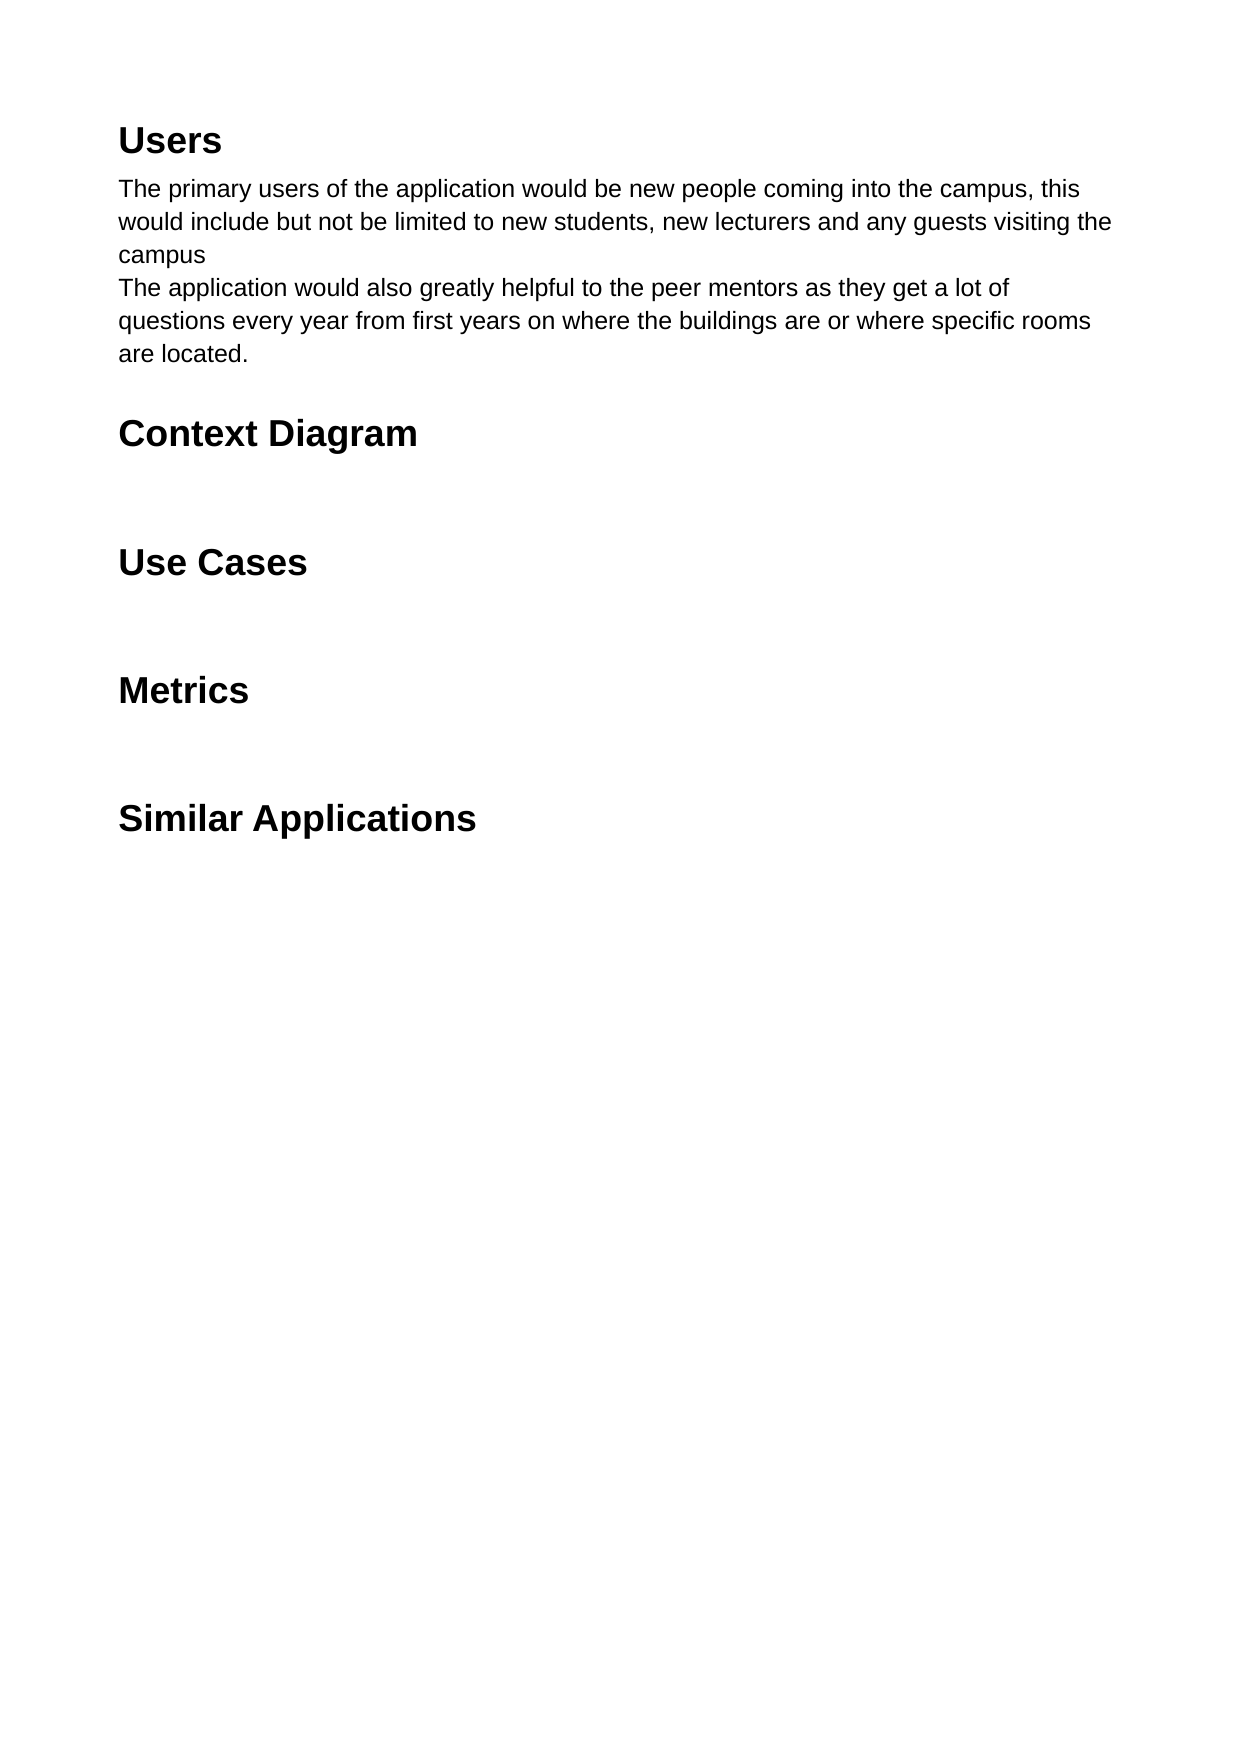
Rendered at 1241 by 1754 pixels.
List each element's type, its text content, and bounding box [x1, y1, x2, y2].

text The primary users of the application would be new people coming into the campus, this would include but not be limited to new students, new lecturers and any guests visiting the campus The application would also greatly helpful to the peer mentors as they get a lot of questions every year from first years on where the buildings are or where specific rooms are located. [118, 174, 1122, 368]
subtitle Metrics [118, 668, 1122, 711]
subtitle Similar Applications [118, 796, 1122, 839]
subtitle Use Cases [118, 540, 1122, 583]
subtitle Users [118, 118, 1122, 161]
subtitle Context Diagram [118, 411, 1122, 454]
